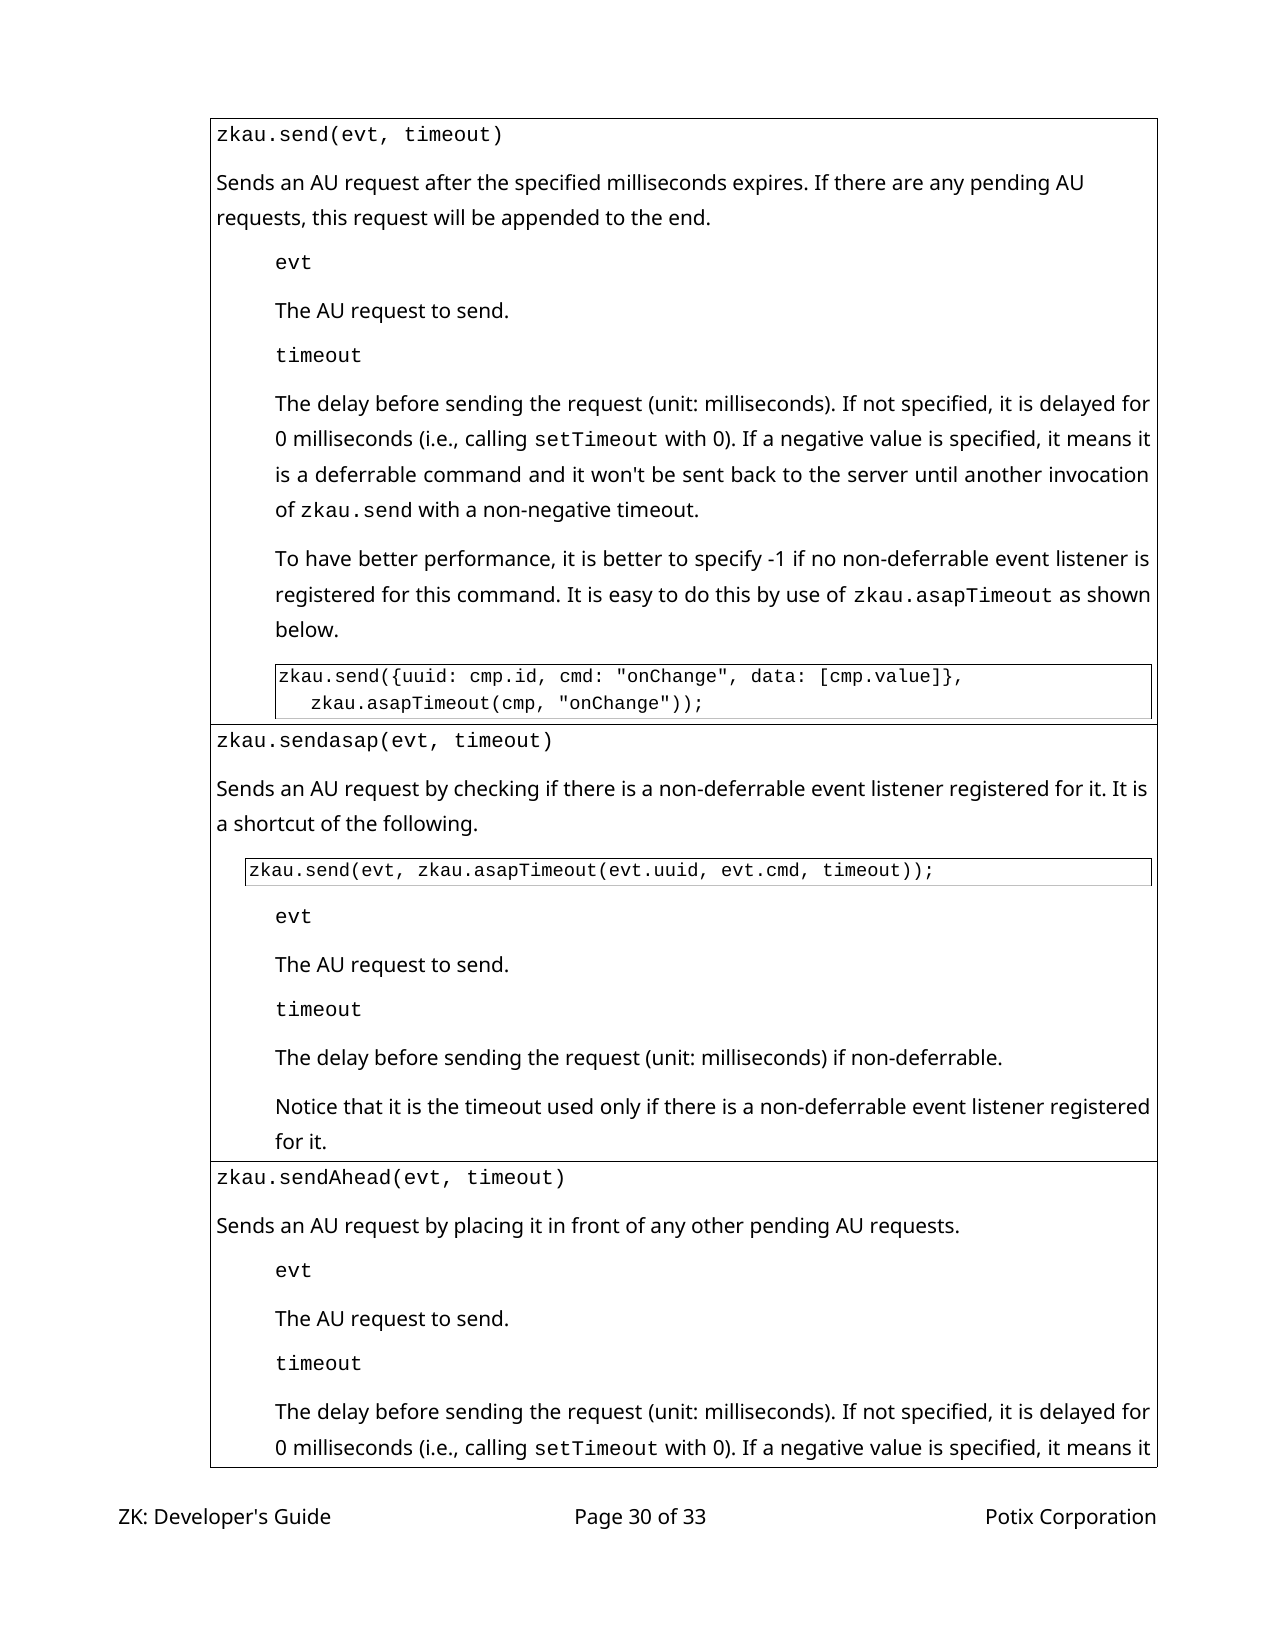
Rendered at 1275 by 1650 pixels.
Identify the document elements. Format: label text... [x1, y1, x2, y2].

table_cell zkau.sendasap(evt, timeout) Sends an AU request by checking if there is a non-deferrable event listener registered for it. It is a shortcut of the following. zkau.send(evt, zkau.asapTimeout(evt.uuid, evt.cmd, timeout)); evt The AU request to send. timeout The delay before sending the request (unit: milliseconds) if non-deferrable. Notice that it is the timeout used only if there is a non-deferrable event listener registered for it. [211, 725, 1157, 1161]
table_header zkau.send(evt, timeout) Sends an AU request after the specified milliseconds expires. If there are any pending AU requests, this request will be appended to the end. evt The AU request to send. timeout The delay before sending the request (unit: milliseconds). If not specified, it is delayed for 0 milliseconds (i.e., calling setTimeout with 0). If a negative value is specified, it means it is a deferrable command and it won't be sent back to the server until another invocation of zkau.send with a non-negative timeout. To have better performance, it is better to specify -1 if no non-deferrable event listener is registered for this command. It is easy to do this by use of zkau.asapTimeout as shown below. zkau.send({uuid: cmp.id, cmd: "onChange", data: [cmp.value]}, zkau.asapTimeout(cmp, "onChange")); [211, 119, 1157, 724]
table_cell zkau.sendAhead(evt, timeout) Sends an AU request by placing it in front of any other pending AU requests. evt The AU request to send. timeout The delay before sending the request (unit: milliseconds). If not specified, it is delayed for 0 milliseconds (i.e., calling setTimeout with 0). If a negative value is specified, it means it [211, 1162, 1157, 1467]
